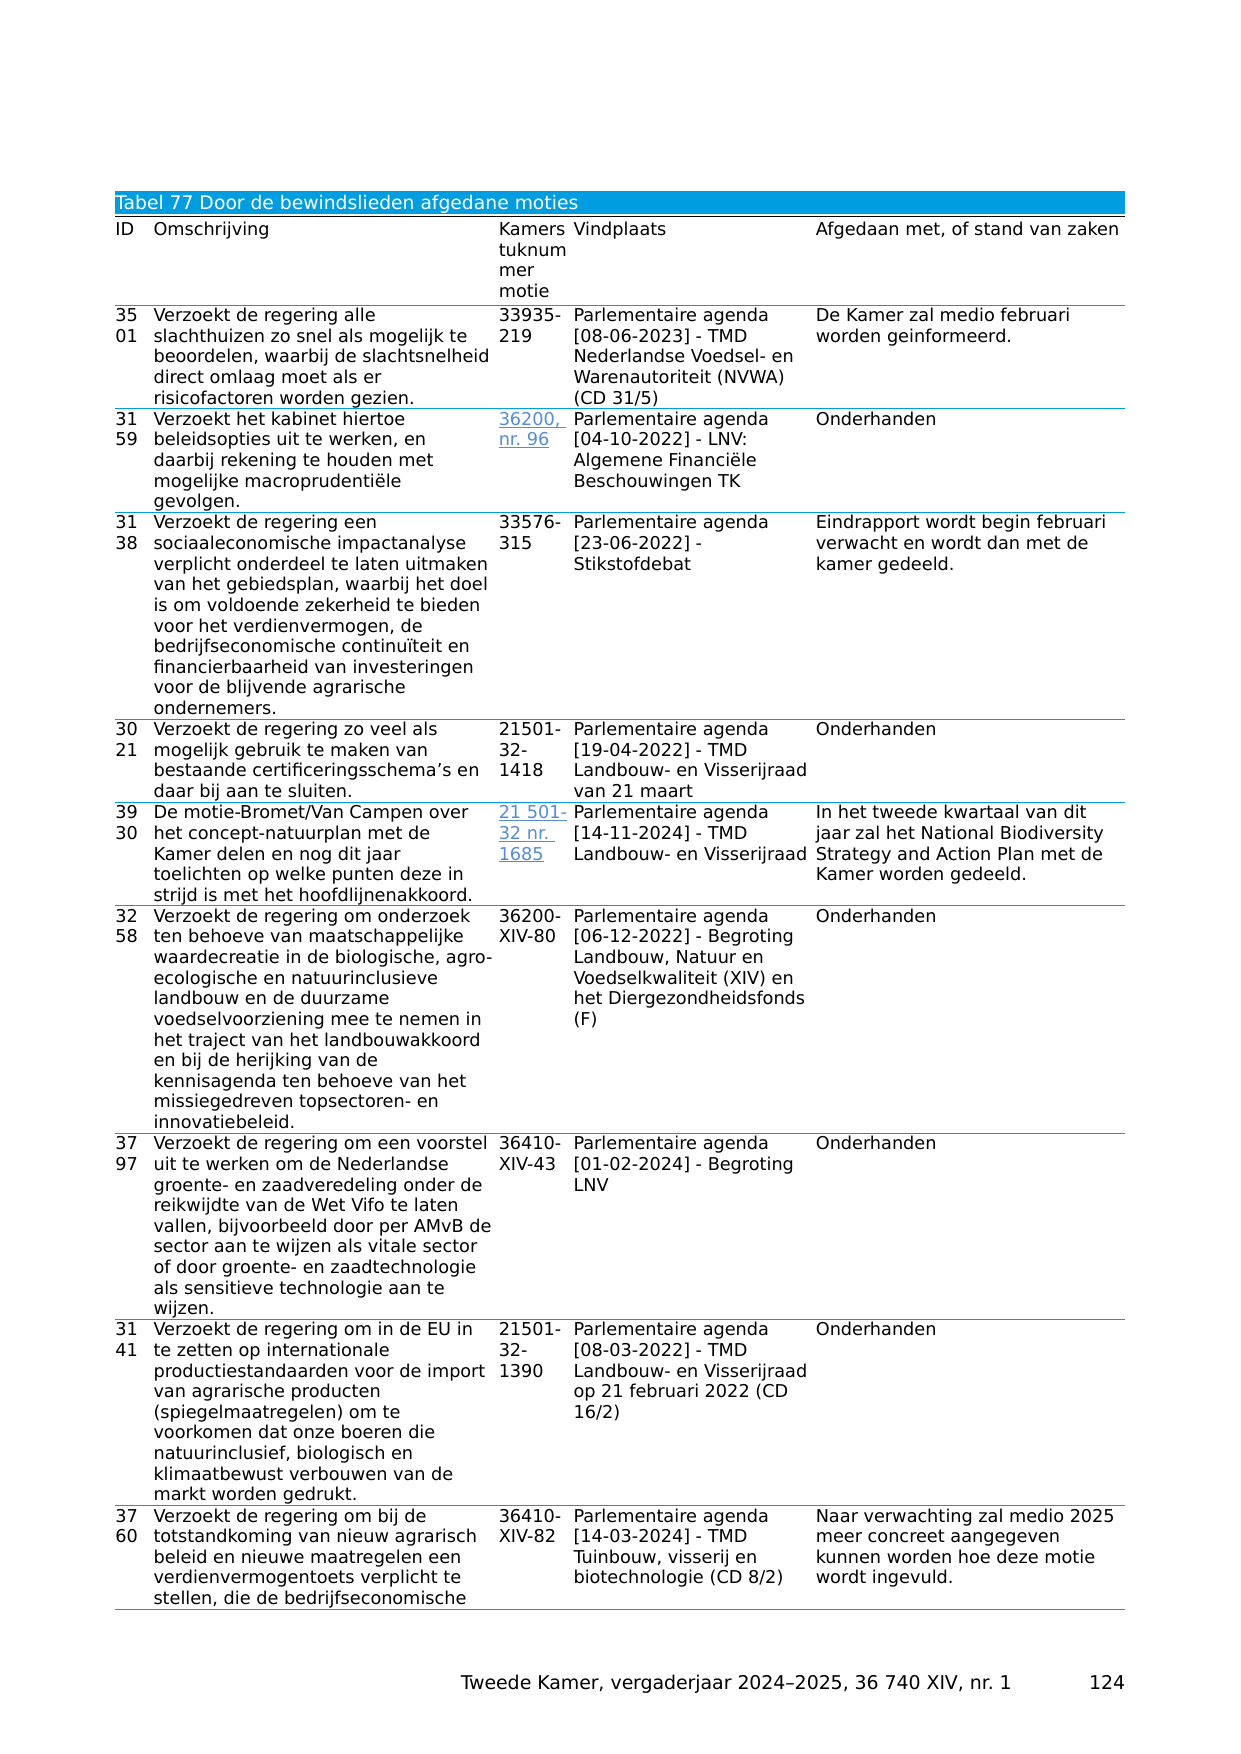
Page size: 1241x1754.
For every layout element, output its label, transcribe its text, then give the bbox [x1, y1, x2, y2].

table_cell Verzoekt de regering om bij de totstandkoming van nieuw agrarisch beleid en nieuwe maatregelen een verdienvermogentoets verplicht te stellen, die de bedrijfseconomische [150, 1506, 496, 1609]
table_cell Parlementaire agenda [06-12-2022] - Begroting Landbouw, Natuur en Voedselkwaliteit (XIV) en het Diergezondheidsfonds (F) [570, 906, 813, 1133]
table_cell Verzoekt het kabinet hiertoe beleidsopties uit te werken, en daarbij rekening te houden met mogelijke macroprudentiële gevolgen. [150, 409, 496, 512]
table_cell Parlementaire agenda [23-06-2022] - Stikstofdebat [570, 513, 813, 719]
table_cell 3760 [115, 1506, 150, 1609]
table_cell Verzoekt de regering om een voorstel uit te werken om de Nederlandse groente- en zaadveredeling onder de reikwijdte van de Wet Vifo te laten vallen, bijvoorbeeld door per AMvB de sector aan te wijzen als vitale sector of door groente- en zaadtechnologie als sensitieve technologie aan te wijzen. [150, 1134, 496, 1319]
table_cell 21 501-32 nr. 1685 [496, 803, 570, 905]
table_cell 36410-XIV-82 [496, 1506, 570, 1609]
table_cell 3138 [115, 513, 150, 719]
table_cell Verzoekt de regering om onderzoek ten behoeve van maatschappelijke waardecreatie in de biologische, agro-ecologische en natuurinclusieve landbouw en de duurzame voedselvoorziening mee te nemen in het traject van het landbouwakkoord en bij de herijking van de kennisagenda ten behoeve van het missiegedreven topsectoren- en innovatiebeleid. [150, 906, 496, 1133]
table_cell 3797 [115, 1134, 150, 1319]
table_cell 3930 [115, 803, 150, 905]
table_cell Verzoekt de regering zo veel als mogelijk gebruik te maken van bestaande certificeringsschema’s en daar bij aan te sluiten. [150, 720, 496, 802]
table_cell Naar verwachting zal medio 2025 meer concreet aangegeven kunnen worden hoe deze motie wordt ingevuld. [813, 1506, 1125, 1609]
table_cell Parlementaire agenda [01-02-2024] - Begroting LNV [570, 1134, 813, 1319]
table_cell 3501 [115, 306, 150, 408]
table_cell 3141 [115, 1320, 150, 1505]
table_cell 3159 [115, 409, 150, 512]
table_cell Parlementaire agenda [04-10-2022] - LNV: Algemene Financiële Beschouwingen TK [570, 409, 813, 512]
table_cell Parlementaire agenda [08-06-2023] - TMD Nederlandse Voedsel- en Warenautoriteit (NVWA) (CD 31/5) [570, 306, 813, 408]
table_cell Vindplaats [570, 217, 813, 304]
table_cell 36200-XIV-80 [496, 906, 570, 1133]
table_cell 3021 [115, 720, 150, 802]
table_cell Parlementaire agenda [19-04-2022] - TMD Landbouw- en Visserijraad van 21 maart [570, 720, 813, 802]
table_cell De motie-Bromet/Van Campen over het concept-natuurplan met de Kamer delen en nog dit jaar toelichten op welke punten deze in strijd is met het hoofdlijnenakkoord. [150, 803, 496, 905]
table_cell Onderhanden [813, 906, 1125, 1133]
table_cell ID [115, 217, 150, 304]
table_cell Kamerstuknummer motie [496, 217, 570, 304]
table_cell De Kamer zal medio februari worden geinformeerd. [813, 306, 1125, 408]
table_cell 36200, nr. 96 [496, 409, 570, 512]
table_cell Eindrapport wordt begin februari verwacht en wordt dan met de kamer gedeeld. [813, 513, 1125, 719]
table_cell Parlementaire agenda [08-03-2022] - TMD Landbouw- en Visserijraad op 21 februari 2022 (CD 16/2) [570, 1320, 813, 1505]
table_cell 21501-32-1390 [496, 1320, 570, 1505]
table_cell 33935-219 [496, 306, 570, 408]
table_cell Onderhanden [813, 1134, 1125, 1319]
table_cell 3258 [115, 906, 150, 1133]
table_cell 33576-315 [496, 513, 570, 719]
table_cell In het tweede kwartaal van dit jaar zal het National Biodiversity Strategy and Action Plan met de Kamer worden gedeeld. [813, 803, 1125, 905]
table_cell Onderhanden [813, 1320, 1125, 1505]
table_cell 36410-XIV-43 [496, 1134, 570, 1319]
table_cell Verzoekt de regering een sociaaleconomische impactanalyse verplicht onderdeel te laten uitmaken van het gebiedsplan, waarbij het doel is om voldoende zekerheid te bieden voor het verdienvermogen, de bedrijfseconomische continuïteit en financierbaarheid van investeringen voor de blijvende agrarische ondernemers. [150, 513, 496, 719]
table_cell Verzoekt de regering alle slachthuizen zo snel als mogelijk te beoordelen, waarbij de slachtsnelheid direct omlaag moet als er risicofactoren worden gezien. [150, 306, 496, 408]
table_cell Parlementaire agenda [14-03-2024] - TMD Tuinbouw, visserij en biotechnologie (CD 8/2) [570, 1506, 813, 1609]
table_cell Omschrijving [150, 217, 496, 304]
table_cell Onderhanden [813, 409, 1125, 512]
table_cell 21501-32-1418 [496, 720, 570, 802]
table_cell Parlementaire agenda [14-11-2024] - TMD Landbouw- en Visserijraad [570, 803, 813, 905]
table_cell Afgedaan met, of stand van zaken [813, 217, 1125, 304]
table_cell Verzoekt de regering om in de EU in te zetten op internationale productiestandaarden voor de import van agrarische producten (spiegelmaatregelen) om te voorkomen dat onze boeren die natuurinclusief, biologisch en klimaatbewust verbouwen van de markt worden gedrukt. [150, 1320, 496, 1505]
table_cell Onderhanden [813, 720, 1125, 802]
